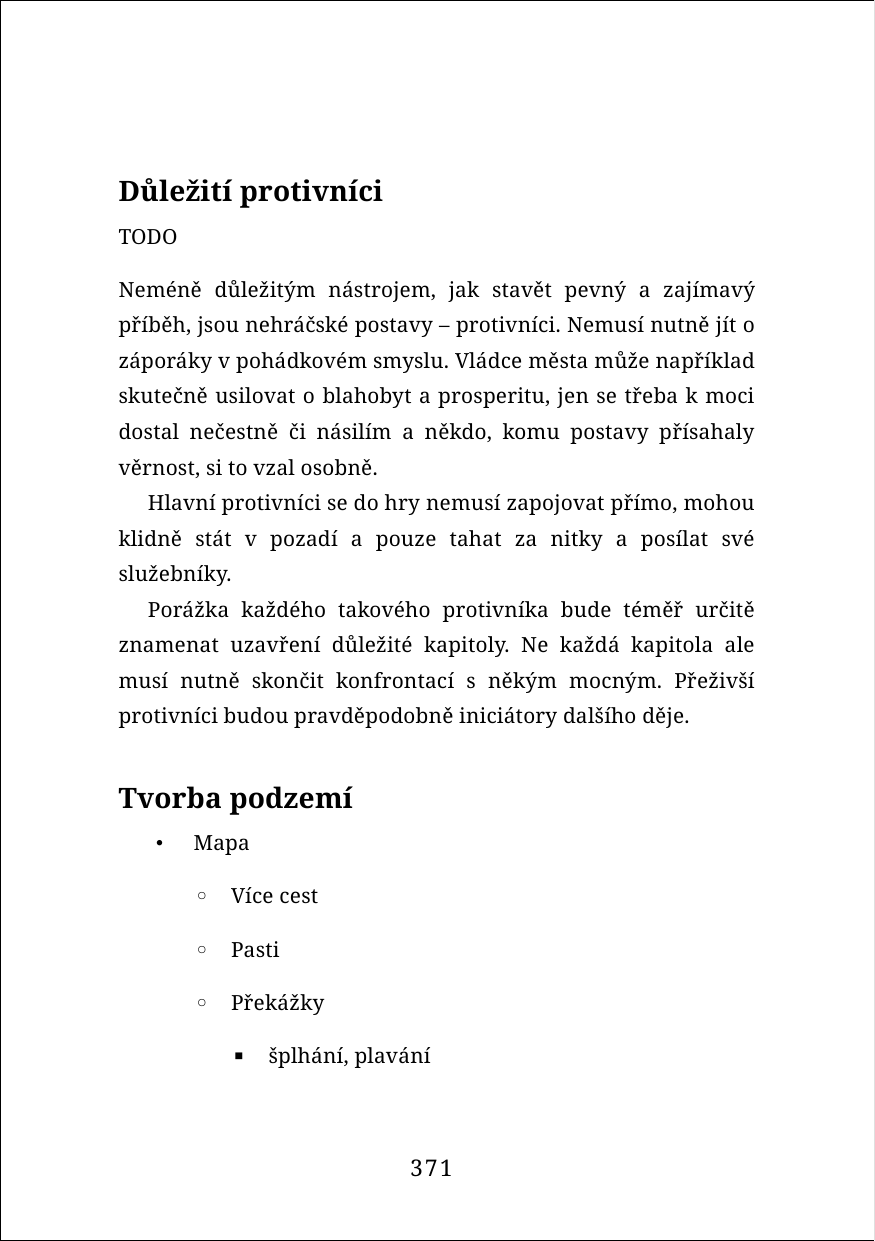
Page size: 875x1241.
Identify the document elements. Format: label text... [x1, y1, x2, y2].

text TODO [118, 222, 756, 250]
list šplhání, plavání [231, 1041, 756, 1070]
list Mapa [156, 828, 756, 857]
list Pasti [193, 935, 756, 963]
list Více cest [193, 882, 756, 910]
subtitle Důležití protivníci [118, 172, 756, 210]
text Neméně důležitým nástrojem, jak stavět pevný a zajímavý příběh, jsou nehráčské postavy – protivníci. Nemusí nutně jít o záporáky v pohádkovém smyslu. Vládce města může například skutečně usilovat o blahobyt a prosperitu, jen se třeba k moci dostal nečestně či násilím a někdo, komu postavy přísahaly věrnost, si to vzal osobně. Hlavní protivníci se do hry nemusí zapojovat přímo, mohou klidně stát v pozadí a pouze tahat za nitky a posílat své služebníky. Porážka každého takového protivníka bude téměř určitě znamenat uzavření důležité kapitoly. Ne každá kapitola ale musí nutně skončit konfrontací s někým mocným. Přeživší protivníci budou pravděpodobně iniciátory dalšího děje. [118, 275, 756, 730]
subtitle Tvorba podzemí [118, 778, 756, 817]
list Překážky [193, 988, 756, 1016]
